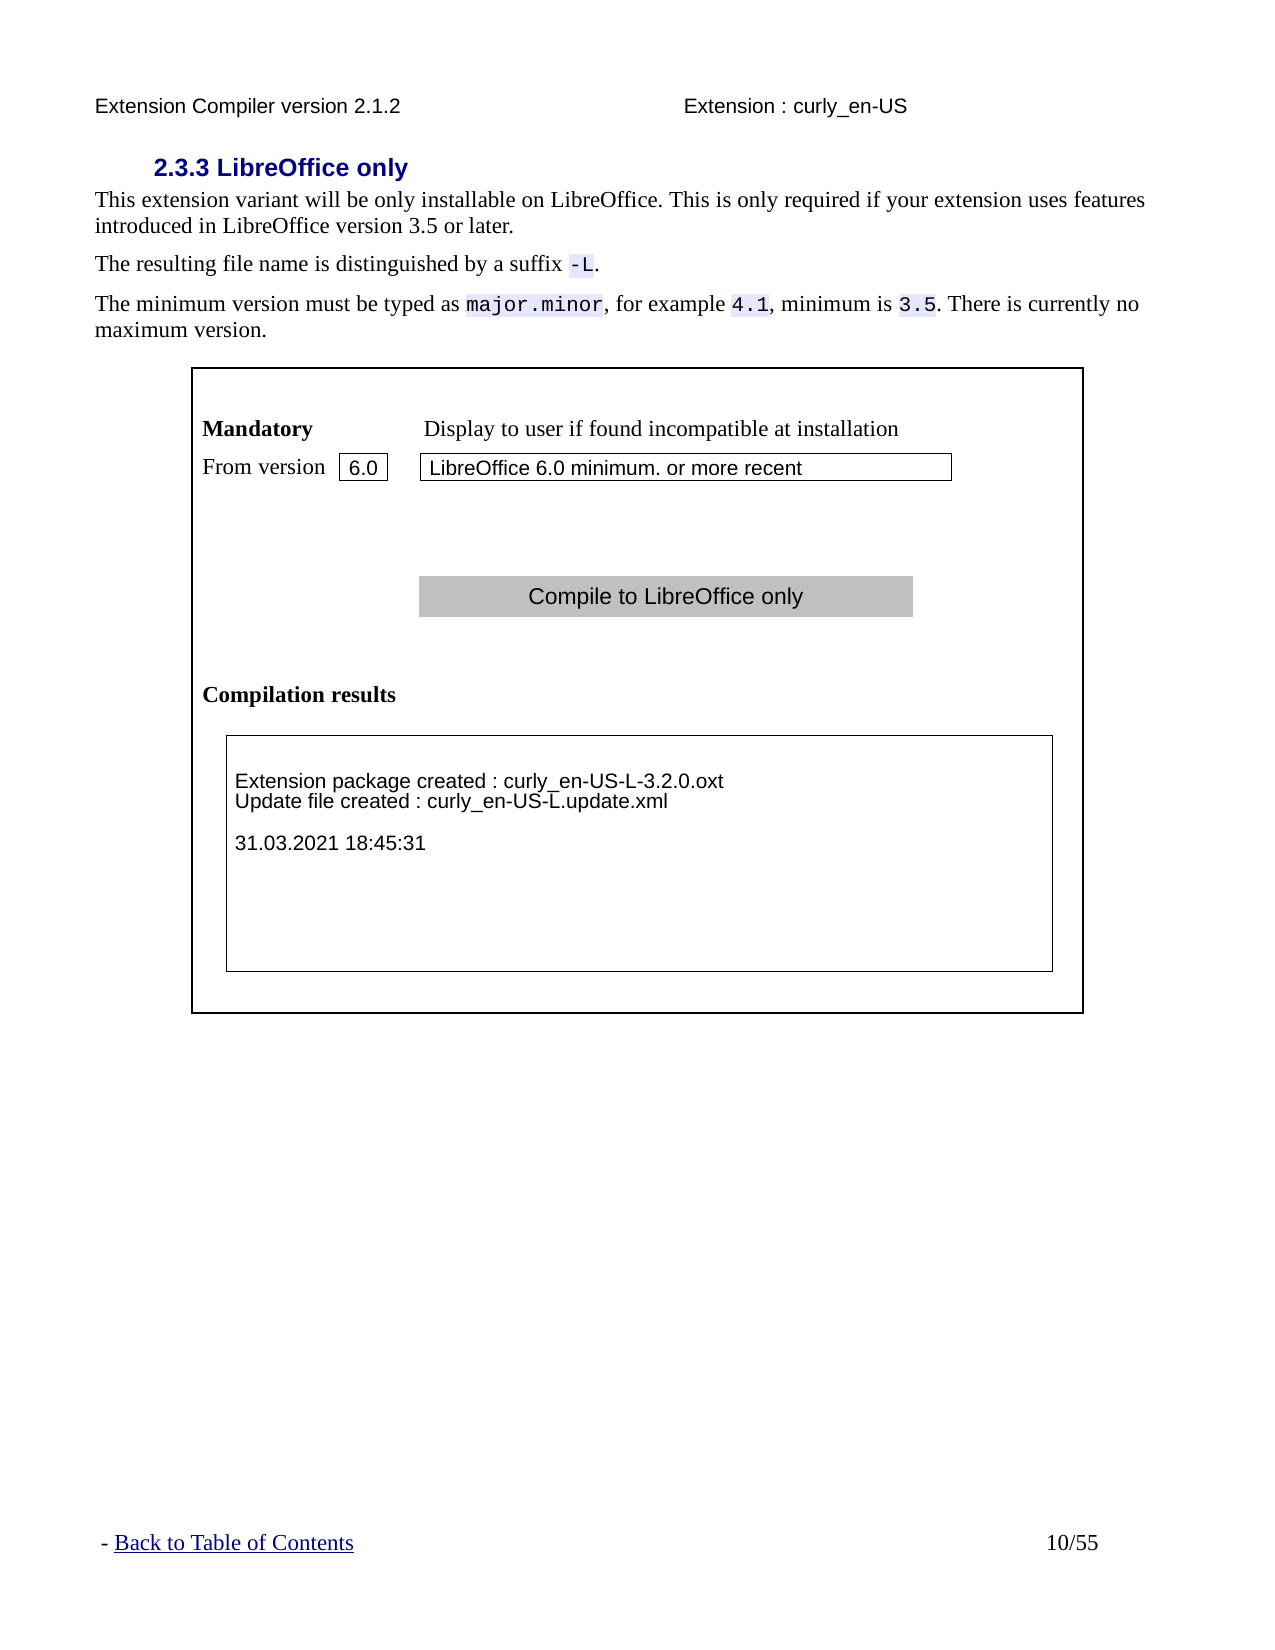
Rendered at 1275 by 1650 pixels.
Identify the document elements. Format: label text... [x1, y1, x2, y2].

text Compilation results [202, 682, 1073, 708]
text The minimum version must be typed as major.minor, for example 4.1, minimum is 3.5. There is currently no maximum version. [94, 290, 1181, 343]
text [952, 454, 1073, 480]
text The resulting file name is distinguished by a suffix -L. [94, 251, 1181, 278]
text This extension variant will be only installable on LibreOffice. This is only required if your extension uses features introduced in LibreOffice version 3.5 or later. [94, 187, 1181, 238]
text Mandatory Display to user if found incompatible at installation [202, 416, 1073, 442]
text From version [202, 454, 339, 480]
text [388, 454, 420, 480]
subtitle LibreOffice only [153, 153, 1181, 181]
